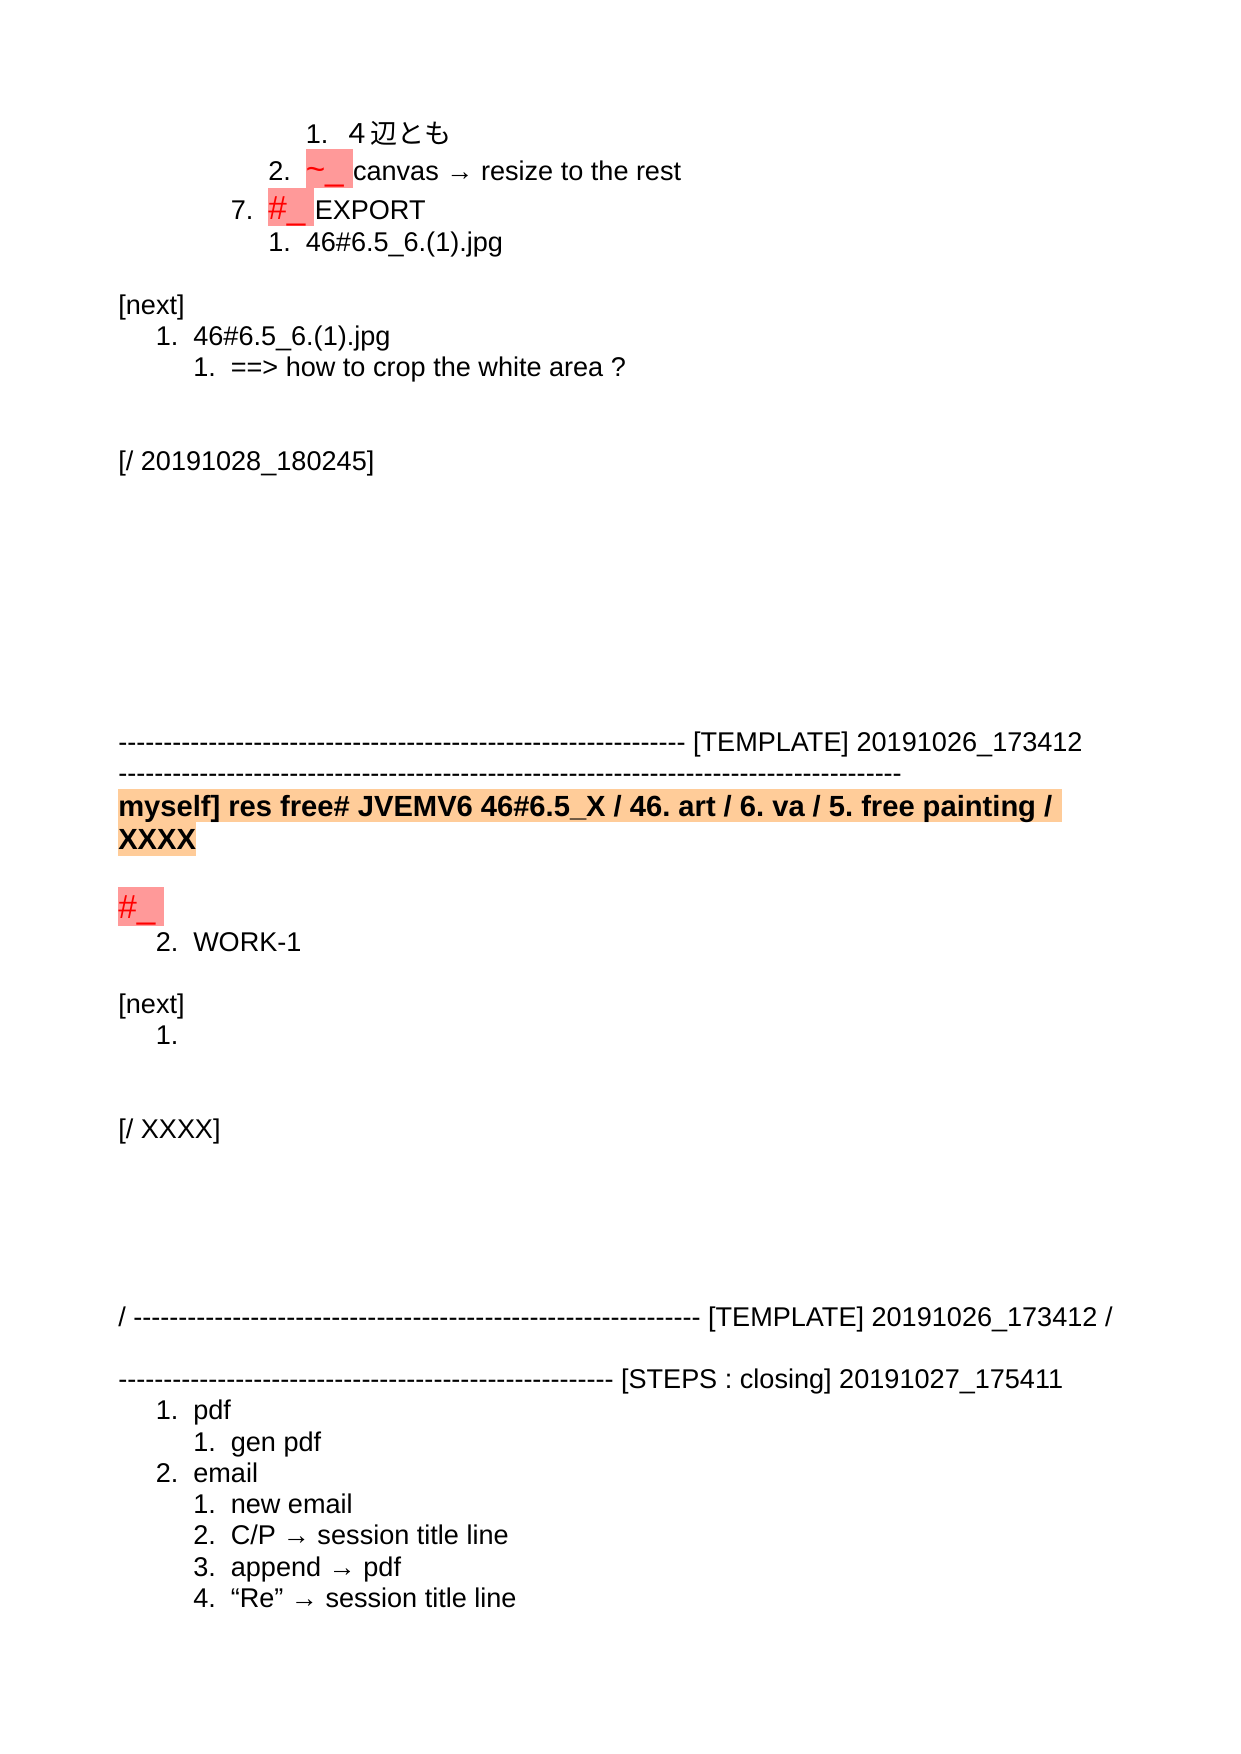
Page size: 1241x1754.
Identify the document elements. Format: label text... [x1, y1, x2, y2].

text [/ 20191028_180245] [118, 445, 1122, 476]
text --------------------------------------------------------------------------------------- [118, 757, 1122, 789]
list pdf [156, 1394, 1122, 1426]
list WORK-1 [156, 926, 1122, 957]
text myself] res free# JVEMV6 46#6.5_X / 46. art / 6. va / 5. free painting / XXXX [118, 789, 1122, 856]
list ４辺とも [306, 118, 1122, 149]
list “Re” → session title line [193, 1582, 1122, 1613]
text --------------------------------------------------------------- [TEMPLATE] 20191026_173412 [118, 726, 1122, 757]
list ~_ canvas → resize to the rest [268, 149, 1122, 188]
list ==> how to crop the white area ? [193, 351, 1122, 382]
text #_ [118, 887, 1122, 926]
text / --------------------------------------------------------------- [TEMPLATE] 20191026_173412 / [118, 1301, 1122, 1332]
list append → pdf [193, 1551, 1122, 1582]
list 46#6.5_6.(1).jpg [156, 320, 1122, 351]
list C/P → session title line [193, 1519, 1122, 1551]
list new email [193, 1488, 1122, 1519]
list 46#6.5_6.(1).jpg [268, 226, 1122, 257]
text [next] [118, 289, 1122, 320]
list email [156, 1457, 1122, 1488]
list #_ EXPORT [231, 188, 1122, 226]
text [/ XXXX] [118, 1113, 1122, 1144]
list gen pdf [193, 1426, 1122, 1457]
text [next] [118, 988, 1122, 1019]
text ------------------------------------------------------- [STEPS : closing] 20191027_175411 [118, 1363, 1122, 1394]
